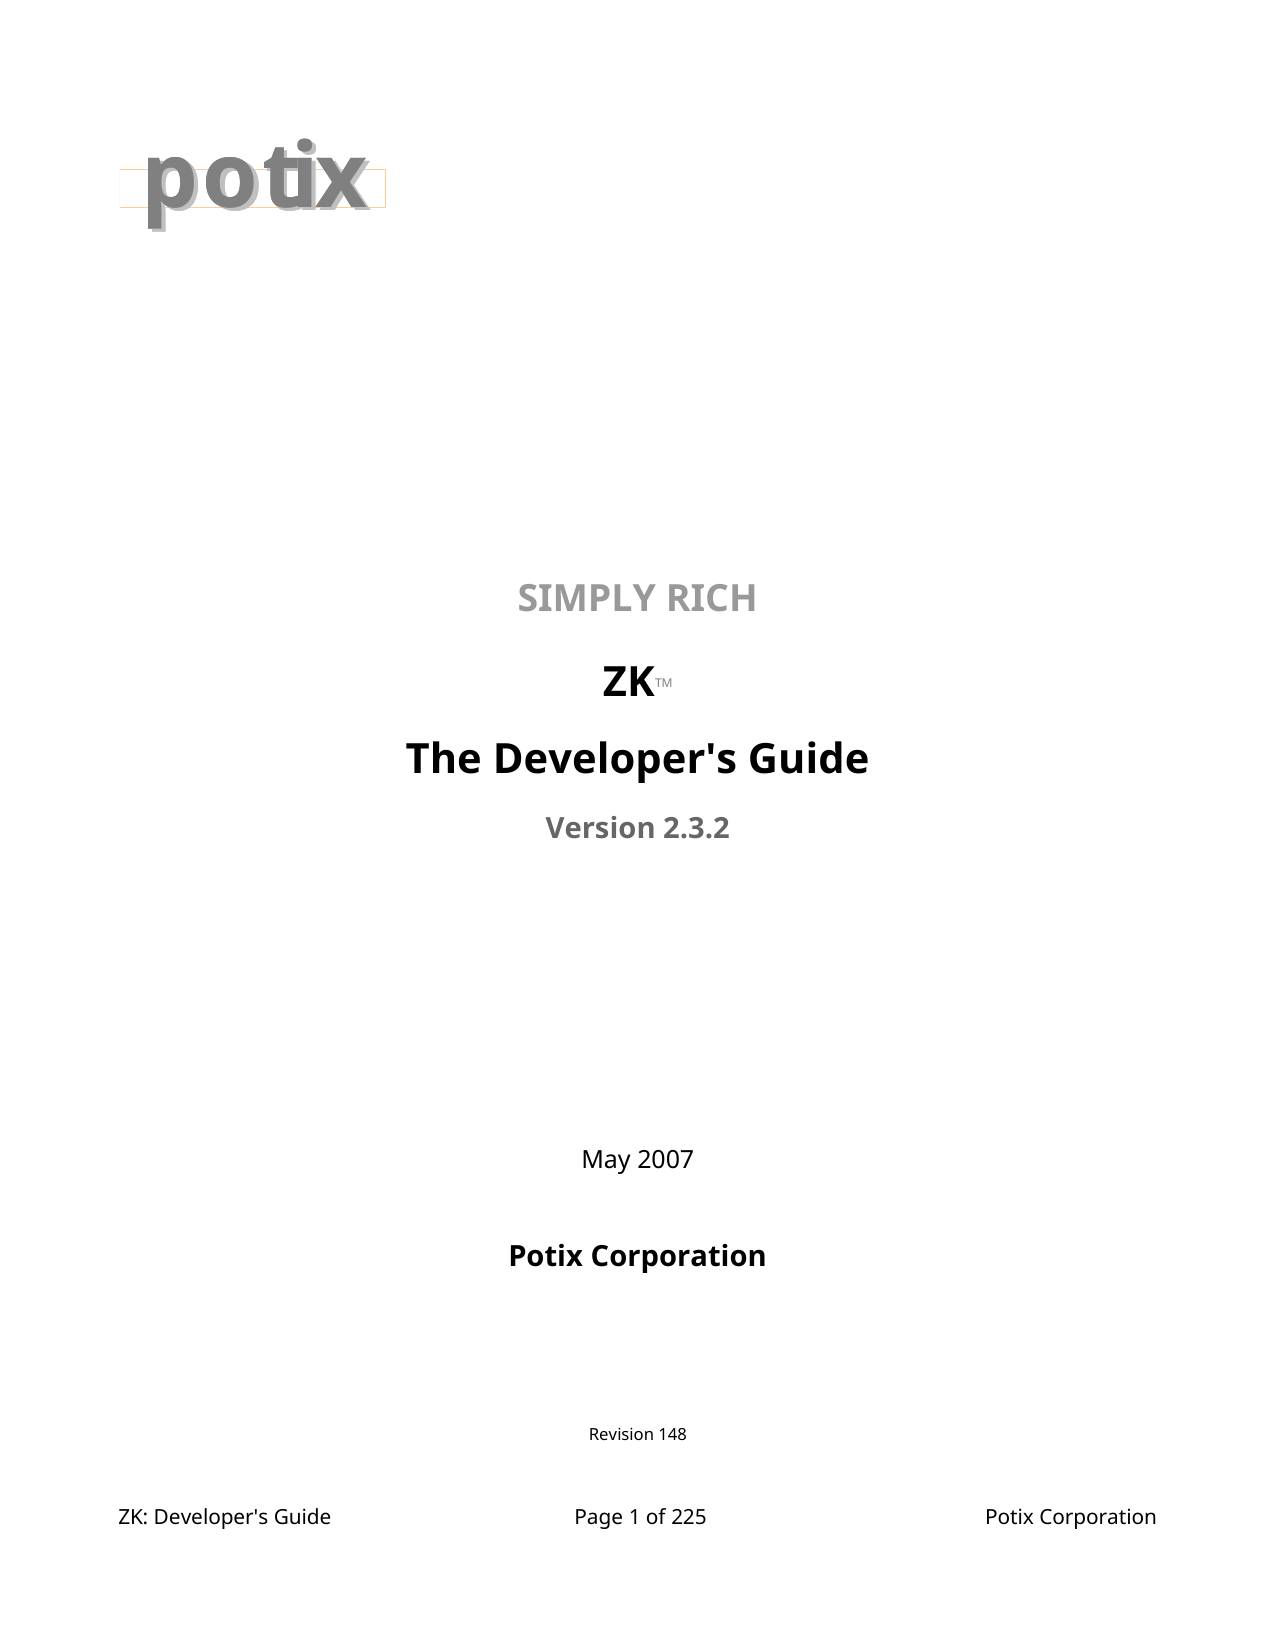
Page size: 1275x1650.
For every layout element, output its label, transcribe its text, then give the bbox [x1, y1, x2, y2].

text Revision 148 [118, 1422, 1157, 1445]
text ZKTM [118, 652, 1157, 708]
text Version 2.3.2 [118, 807, 1157, 847]
text SIMPLY RICH [118, 571, 1157, 622]
text May 2007 [118, 1142, 1157, 1176]
text The Developer's Guide [118, 729, 1157, 786]
text Potix Corporation [118, 1235, 1157, 1275]
